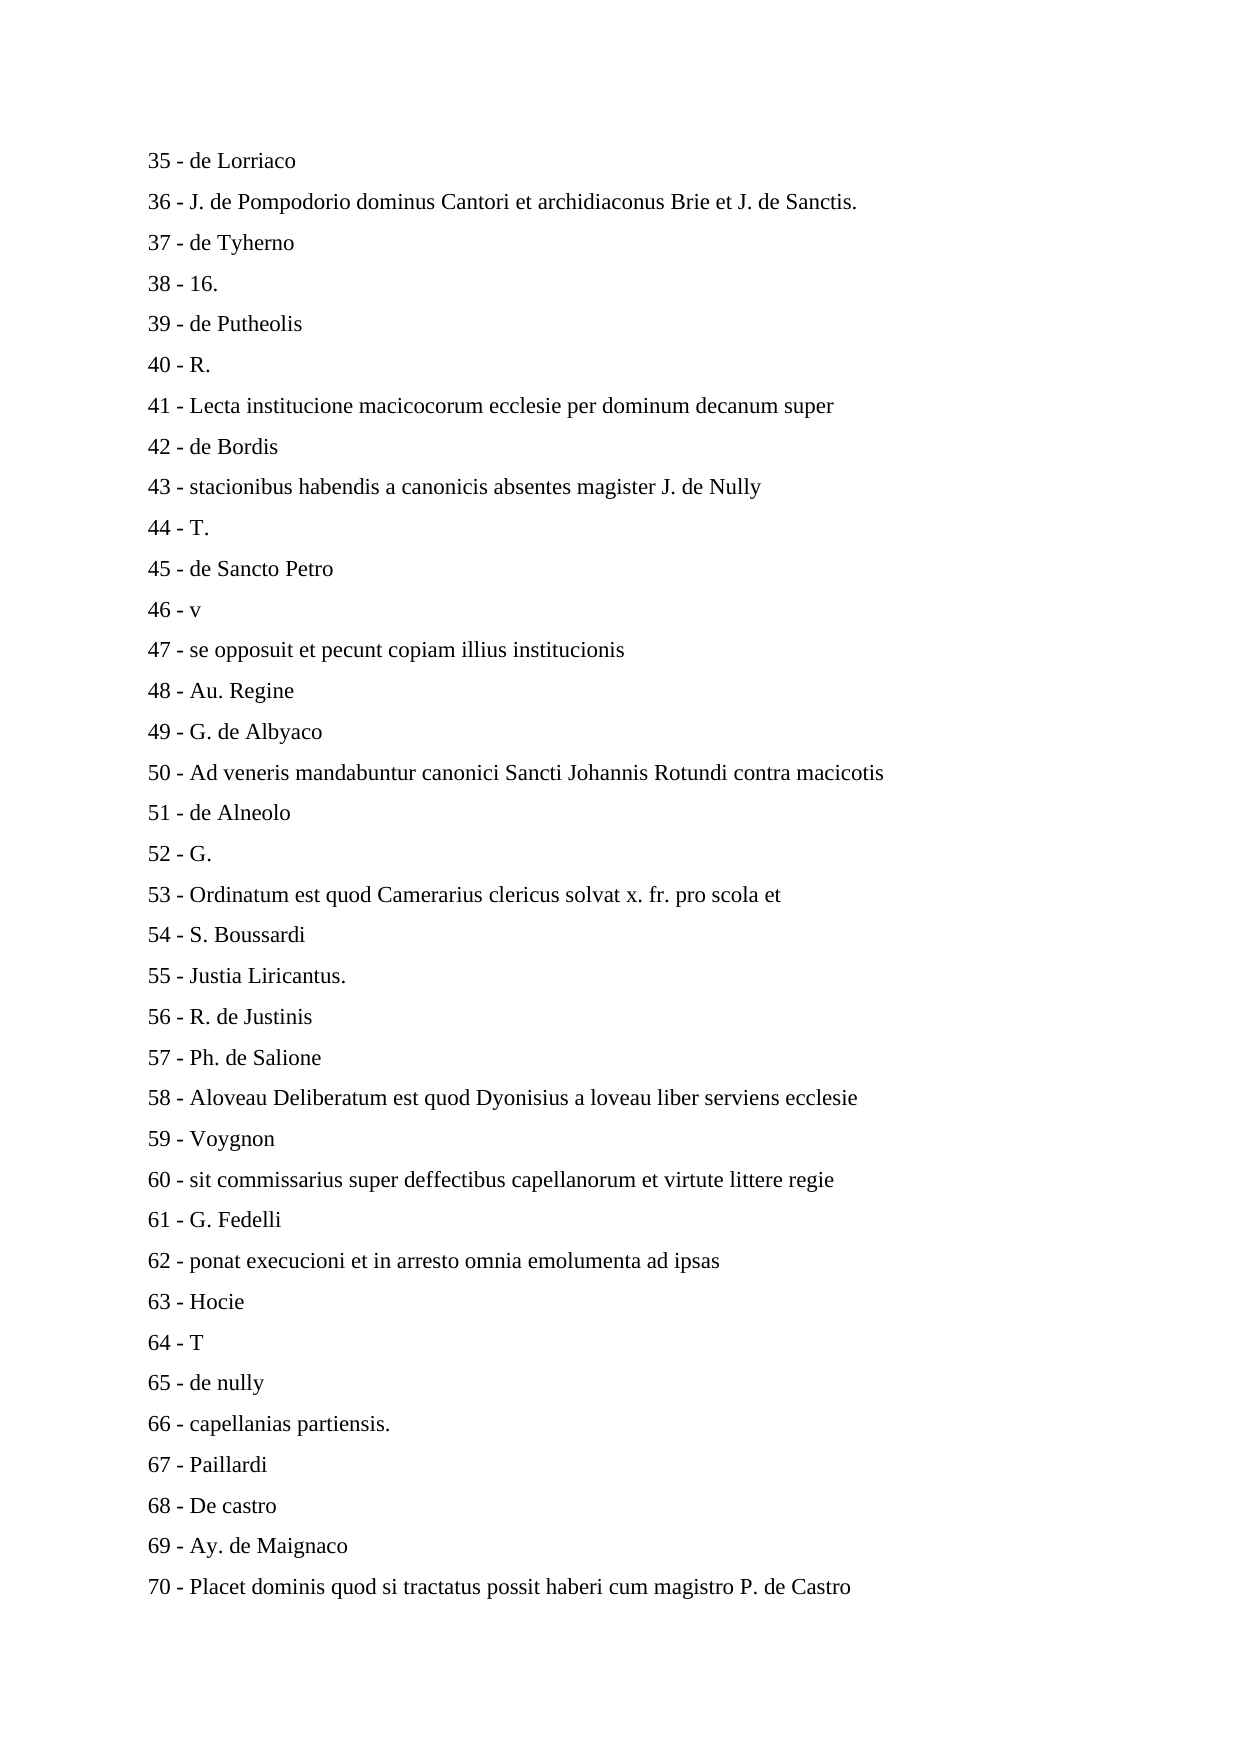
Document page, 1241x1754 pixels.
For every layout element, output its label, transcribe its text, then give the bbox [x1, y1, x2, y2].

text 55 - Justia Liricantus. [148, 962, 1093, 988]
text 51 - de Alneolo [148, 799, 1093, 826]
text 68 - De castro [148, 1492, 1093, 1518]
text 40 - R. [148, 351, 1093, 378]
text 43 - stacionibus habendis a canonicis absentes magister J. de Nully [148, 473, 1093, 500]
text 58 - Aloveau Deliberatum est quod Dyonisius a loveau liber serviens ecclesie [148, 1084, 1093, 1111]
text 54 - S. Boussardi [148, 921, 1093, 948]
text 69 - Ay. de Maignaco [148, 1532, 1093, 1559]
text 44 - T. [148, 514, 1093, 541]
text 36 - J. de Pompodorio dominus Cantori et archidiaconus Brie et J. de Sanctis. [148, 188, 1093, 215]
text 35 - de Lorriaco [148, 148, 1093, 174]
text 45 - de Sancto Petro [148, 555, 1093, 581]
text 50 - Ad veneris mandabuntur canonici Sancti Johannis Rotundi contra macicotis [148, 758, 1093, 785]
text 46 - v [148, 596, 1093, 622]
text 53 - Ordinatum est quod Camerarius clericus solvat x. fr. pro scola et [148, 881, 1093, 907]
text 60 - sit commissarius super deffectibus capellanorum et virtute littere regie [148, 1166, 1093, 1192]
text 65 - de nully [148, 1369, 1093, 1396]
text 67 - Paillardi [148, 1451, 1093, 1477]
text 62 - ponat execucioni et in arresto omnia emolumenta ad ipsas [148, 1247, 1093, 1274]
text 42 - de Bordis [148, 433, 1093, 459]
text 47 - se opposuit et pecunt copiam illius institucionis [148, 636, 1093, 663]
text 52 - G. [148, 840, 1093, 866]
text 57 - Ph. de Salione [148, 1044, 1093, 1070]
text 61 - G. Fedelli [148, 1207, 1093, 1233]
text 59 - Voygnon [148, 1125, 1093, 1151]
text 49 - G. de Albyaco [148, 718, 1093, 744]
text 56 - R. de Justinis [148, 1003, 1093, 1029]
text 37 - de Tyherno [148, 229, 1093, 255]
text 38 - 16. [148, 270, 1093, 296]
text 41 - Lecta institucione macicocorum ecclesie per dominum decanum super [148, 392, 1093, 418]
text 66 - capellanias partiensis. [148, 1410, 1093, 1437]
text 48 - Au. Regine [148, 677, 1093, 703]
text 39 - de Putheolis [148, 311, 1093, 337]
text 64 - T [148, 1329, 1093, 1355]
text 63 - Hocie [148, 1288, 1093, 1314]
text 70 - Placet dominis quod si tractatus possit haberi cum magistro P. de Castro [148, 1573, 1093, 1599]
